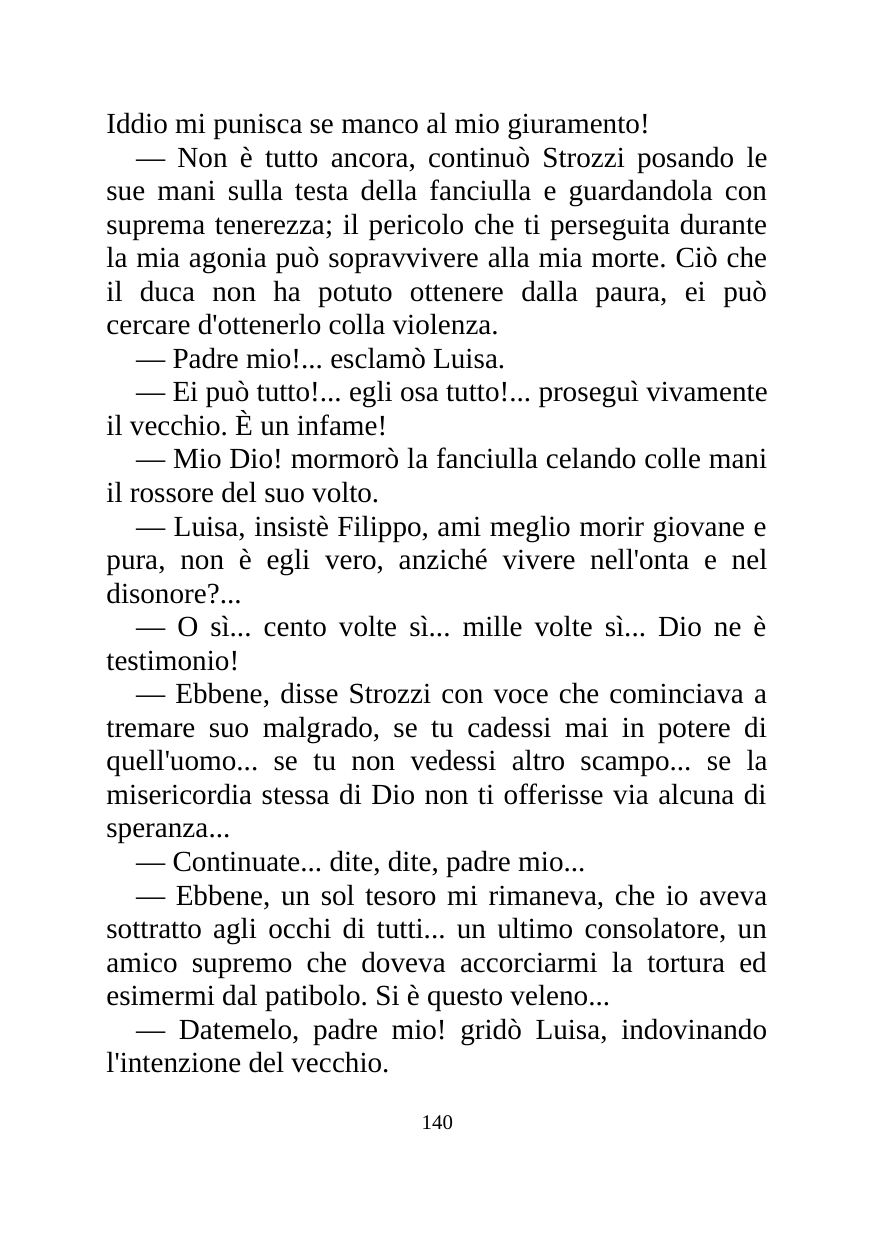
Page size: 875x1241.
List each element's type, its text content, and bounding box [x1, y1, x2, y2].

text — Datemelo, padre mio! gridò Luisa, indovinando l'intenzione del vecchio. [106, 1012, 768, 1079]
text — O sì... cento volte sì... mille volte sì... Dio ne è testimonio! [106, 609, 768, 676]
text — Mio Dio! mormorò la fanciulla celando colle mani il rossore del suo volto. [106, 442, 768, 509]
text — Ebbene, disse Strozzi con voce che cominciava a tremare suo malgrado, se tu cadessi mai in potere di quell'uomo... se tu non vedessi altro scampo... se la misericordia stessa di Dio non ti offerisse via alcuna di speranza... [106, 676, 768, 844]
text — Ebbene, un sol tesoro mi rimaneva, che io aveva sottratto agli occhi di tutti... un ultimo consolatore, un amico supremo che doveva accorciarmi la tortura ed esimermi dal patibolo. Si è questo veleno... [106, 878, 768, 1012]
text — Ei può tutto!... egli osa tutto!... proseguì vivamente il vecchio. È un infame! [106, 374, 768, 442]
text — Padre mio!... esclamò Luisa. [106, 341, 768, 374]
text — Continuate... dite, dite, padre mio... [106, 844, 768, 878]
text — Non è tutto ancora, continuò Strozzi posando le sue mani sulla testa della fanciulla e guardandola con suprema tenerezza; il pericolo che ti perseguita durante la mia agonia può sopravvivere alla mia morte. Ciò che il duca non ha potuto ottenere dalla paura, ei può cercare d'ottenerlo colla violenza. [106, 140, 768, 341]
text Iddio mi punisca se manco al mio giuramento! [106, 106, 768, 140]
text — Luisa, insistè Filippo, ami meglio morir giovane e pura, non è egli vero, anziché vivere nell'onta e nel disonore?... [106, 509, 768, 609]
